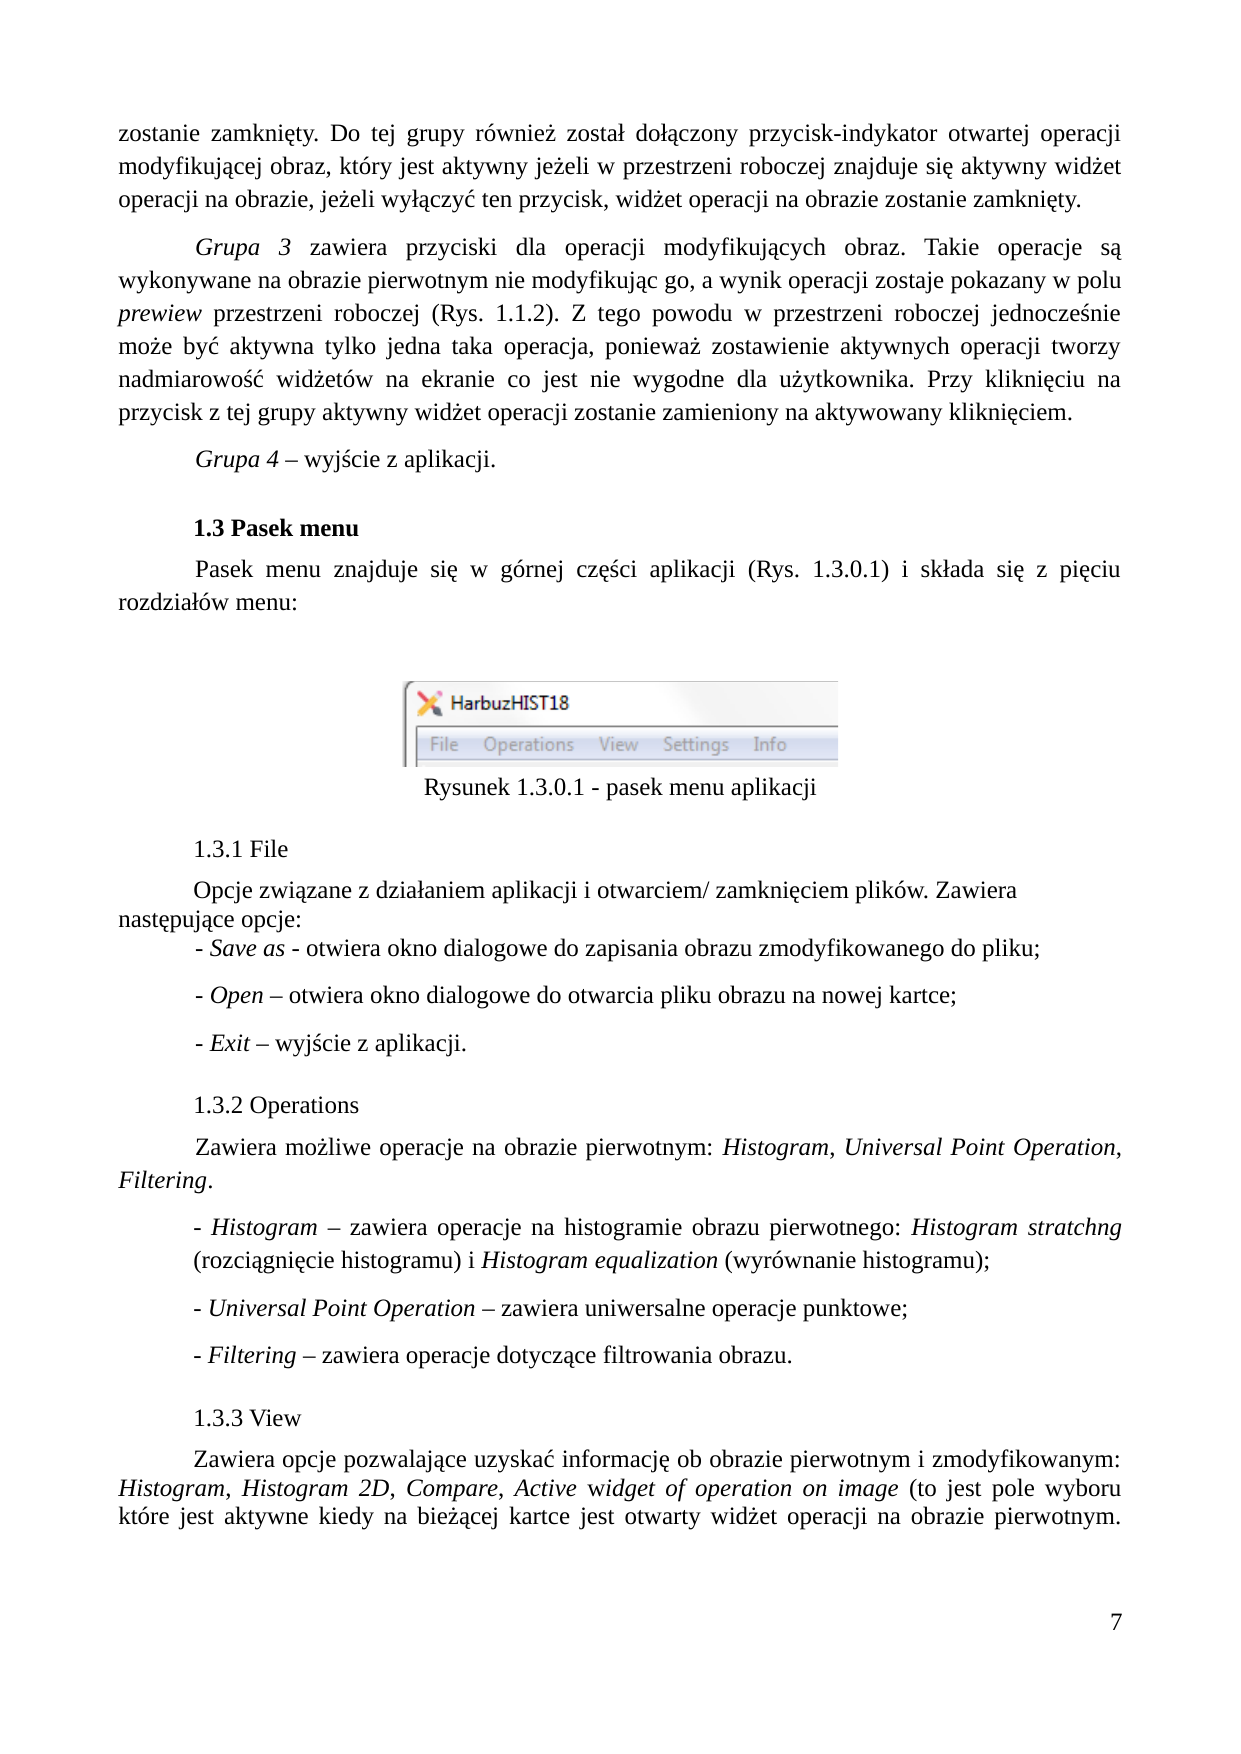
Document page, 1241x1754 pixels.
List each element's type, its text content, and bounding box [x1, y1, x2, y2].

text Zawiera możliwe operacje na obrazie pierwotnym: Histogram, Universal Point Operation, Filtering. [118, 1132, 1122, 1193]
text zostanie zamknięty. Do tej grupy również został dołączony przycisk-indykator otwartej operacji modyfikującej obraz, który jest aktywny jeżeli w przestrzeni roboczej znajduje się aktywny widżet operacji na obrazie, jeżeli wyłączyć ten przycisk, widżet operacji na obrazie zostanie zamknięty. [118, 118, 1122, 213]
subtitle 1.3.2 Operations [118, 1090, 1122, 1119]
list - Exit – wyjście z aplikacji. [195, 1028, 1122, 1057]
text Opcje związane z działaniem aplikacji i otwarciem/ zamknięciem plików. Zawiera następujące opcje: [118, 876, 1122, 933]
list - Save as - otwiera okno dialogowe do zapisania obrazu zmodyfikowanego do pliku; [195, 933, 1122, 962]
list - Histogram – zawiera operacje na histogramie obrazu pierwotnego: Histogram stratchng (rozciągnięcie histogramu) i Histogram equalization (wyrównanie histogramu); [193, 1212, 1122, 1274]
subtitle 1.3.1 File [118, 834, 1122, 863]
subtitle 1.3.3 View [118, 1403, 1122, 1431]
text Zawiera opcje pozwalające uzyskać informację ob obrazie pierwotnym i zmodyfikowanym: Histogram, Histogram 2D, Compare, Active widget of operation on image (to jest pole wyboru które jest aktywne kiedy na bieżącej kartce jest otwarty widżet operacji na obrazie pierwotnym. [118, 1444, 1122, 1530]
text Grupa 3 zawiera przyciski dla operacji modyfikujących obraz. Takie operacje są wykonywane na obrazie pierwotnym nie modyfikując go, a wynik operacji zostaje pokazany w polu prewiew przestrzeni roboczej (Rys. 1.1.2). Z tego powodu w przestrzeni roboczej jednocześnie może być aktywna tylko jedna taka operacja, ponieważ zostawienie aktywnych operacji tworzy nadmiarowość widżetów na ekranie co jest nie wygodne dla użytkownika. Przy kliknięciu na przycisk z tej grupy aktywny widżet operacji zostanie zamieniony na aktywowany kliknięciem. [118, 232, 1122, 426]
list - Filtering – zawiera operacje dotyczące filtrowania obrazu. [193, 1341, 1122, 1369]
text Grupa 4 – wyjście z aplikacji. [118, 444, 1122, 473]
text Rysunek 1.3.0.1 - pasek menu aplikacji [402, 767, 838, 801]
subtitle 1.3 Pasek menu [118, 513, 1122, 542]
list - Open – otwiera okno dialogowe do otwarcia pliku obrazu na nowej kartce; [195, 981, 1122, 1009]
list - Universal Point Operation – zawiera uniwersalne operacje punktowe; [193, 1293, 1122, 1322]
text Pasek menu znajduje się w górnej części aplikacji (Rys. 1.3.0.1) i składa się z pięciu rozdziałów menu: [118, 554, 1122, 616]
picture [402, 681, 839, 767]
